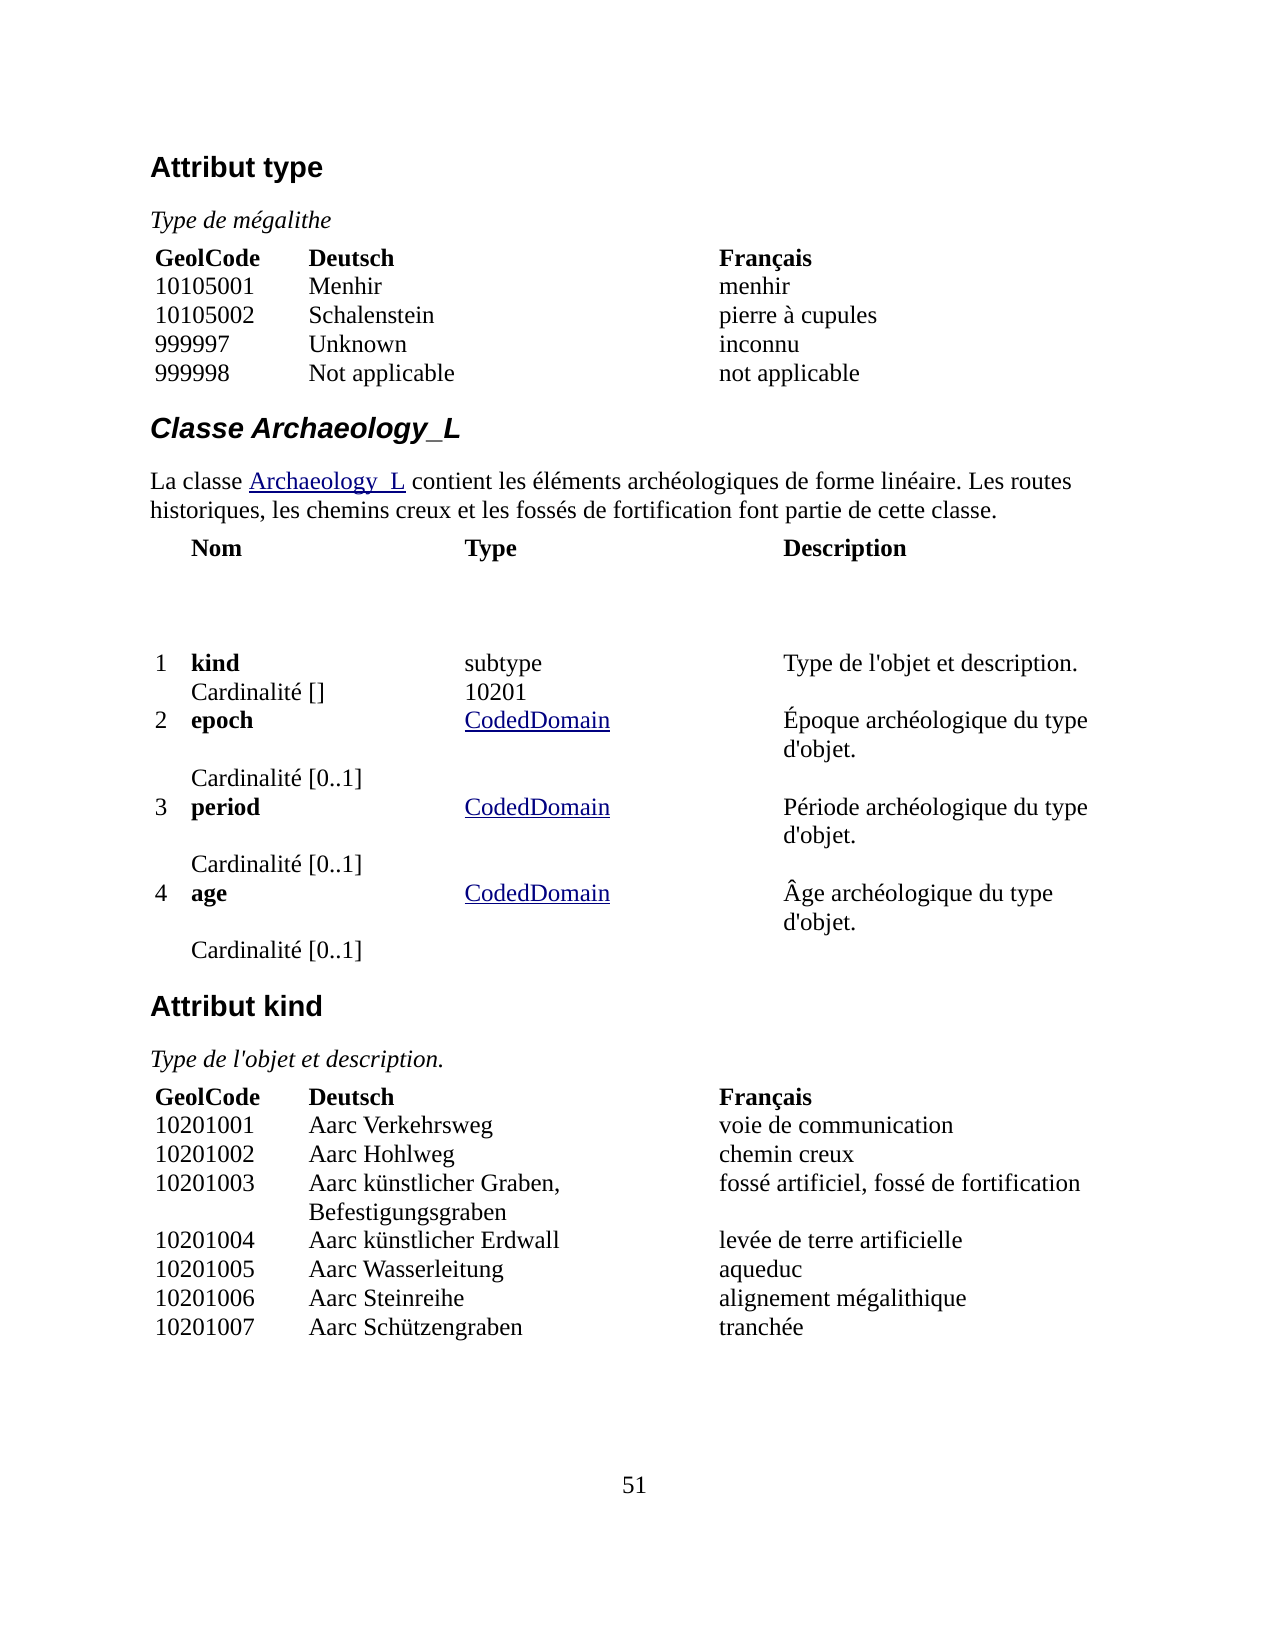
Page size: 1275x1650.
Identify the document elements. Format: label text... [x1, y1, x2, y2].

table_header Français [714, 243, 1125, 271]
table_cell 10105002 [150, 300, 304, 329]
table_header [150, 533, 186, 648]
text Type de l'objet et description. [150, 1044, 1125, 1073]
table_cell CodedDomain [460, 878, 779, 935]
table_cell 2 [150, 705, 186, 763]
table_cell [779, 849, 1125, 878]
table_cell 3 [150, 792, 186, 849]
table_cell [150, 677, 186, 705]
subtitle Classe Archaeology_L [150, 411, 1125, 445]
table_cell tranchée [714, 1312, 1125, 1341]
table_cell 999997 [150, 329, 304, 358]
table_cell Aarc Steinreihe [304, 1283, 714, 1312]
table_cell levée de terre artificielle [714, 1226, 1125, 1254]
table_cell Aarc künstlicher Graben, Befestigungsgraben [304, 1168, 714, 1226]
table_header Description [779, 533, 1125, 648]
table_cell CodedDomain [460, 705, 779, 763]
table_cell subtype [460, 648, 779, 677]
table_cell menhir [714, 271, 1125, 300]
table_cell Cardinalité [0..1] [186, 935, 460, 964]
table_cell 10201002 [150, 1139, 304, 1168]
table_cell 1 [150, 648, 186, 677]
table_cell fossé artificiel, fossé de fortification [714, 1168, 1125, 1226]
table_cell chemin creux [714, 1139, 1125, 1168]
table_cell epoch [186, 705, 460, 763]
table_cell Aarc Hohlweg [304, 1139, 714, 1168]
text Type de mégalithe [150, 205, 1125, 234]
table_header GeolCode [150, 243, 304, 271]
table_cell voie de communication [714, 1111, 1125, 1139]
table_cell [150, 935, 186, 964]
table_cell Aarc Verkehrsweg [304, 1111, 714, 1139]
table_cell Cardinalité [] [186, 677, 460, 705]
table_header Français [714, 1082, 1125, 1111]
subtitle Attribut kind [150, 989, 1125, 1023]
table_cell 10201006 [150, 1283, 304, 1312]
table_cell [150, 849, 186, 878]
table_cell Aarc künstlicher Erdwall [304, 1226, 714, 1254]
table_cell 10201001 [150, 1111, 304, 1139]
table_cell [460, 935, 779, 964]
table_cell CodedDomain [460, 792, 779, 849]
table_cell Type de l'objet et description. [779, 648, 1125, 677]
table_cell 10201005 [150, 1254, 304, 1283]
table_cell [779, 763, 1125, 792]
table_cell [779, 935, 1125, 964]
table_header Deutsch [304, 1082, 714, 1111]
table_cell kind [186, 648, 460, 677]
table_cell inconnu [714, 329, 1125, 358]
table_cell [460, 849, 779, 878]
table_cell alignement mégalithique [714, 1283, 1125, 1312]
table_cell 999998 [150, 358, 304, 386]
table_cell Cardinalité [0..1] [186, 849, 460, 878]
table_cell 10105001 [150, 271, 304, 300]
table_header Deutsch [304, 243, 714, 271]
table_header GeolCode [150, 1082, 304, 1111]
table_cell Période archéologique du type d'objet. [779, 792, 1125, 849]
table_cell [150, 763, 186, 792]
table_header Type [460, 533, 779, 648]
table_cell Aarc Wasserleitung [304, 1254, 714, 1283]
table_cell pierre à cupules [714, 300, 1125, 329]
table_cell Époque archéologique du type d'objet. [779, 705, 1125, 763]
table_cell Aarc Schützengraben [304, 1312, 714, 1341]
table_cell Cardinalité [0..1] [186, 763, 460, 792]
table_cell period [186, 792, 460, 849]
table_cell 10201007 [150, 1312, 304, 1341]
table_cell [460, 763, 779, 792]
table_cell [779, 677, 1125, 705]
table_cell 4 [150, 878, 186, 935]
table_cell Unknown [304, 329, 714, 358]
table_cell 10201 [460, 677, 779, 705]
table_cell Âge archéologique du type d'objet. [779, 878, 1125, 935]
table_cell 10201003 [150, 1168, 304, 1226]
table_cell not applicable [714, 358, 1125, 386]
table_cell Not applicable [304, 358, 714, 386]
table_cell aqueduc [714, 1254, 1125, 1283]
table_cell age [186, 878, 460, 935]
table_header Nom [186, 533, 460, 648]
text La classe Archaeology_L contient les éléments archéologiques de forme linéaire. Les routes historiques, les chemins creux et les fossés de fortification font partie de cette classe. [150, 466, 1125, 524]
table_cell 10201004 [150, 1226, 304, 1254]
table_cell Schalenstein [304, 300, 714, 329]
subtitle Attribut type [150, 150, 1125, 183]
table_cell Menhir [304, 271, 714, 300]
